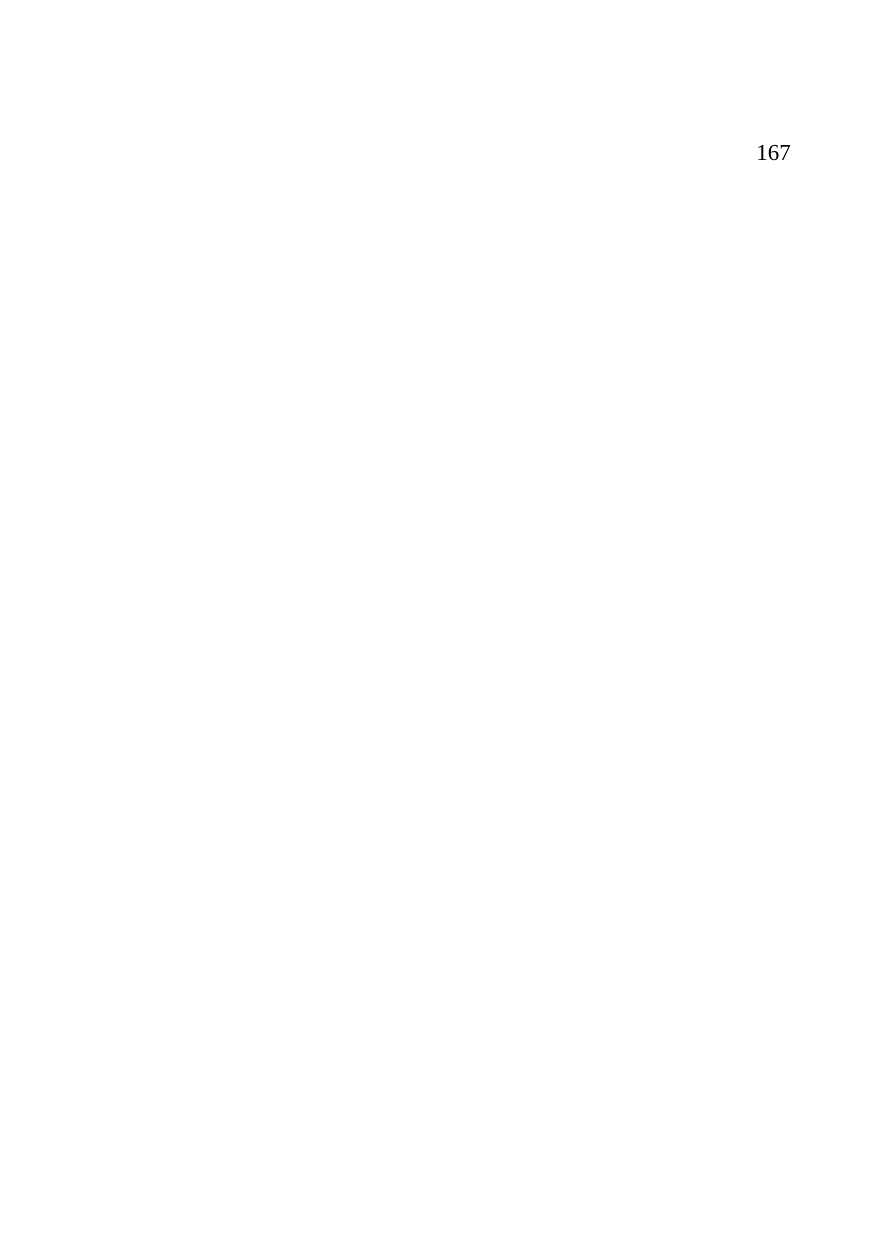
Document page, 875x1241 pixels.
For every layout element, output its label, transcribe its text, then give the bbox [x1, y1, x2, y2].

text 167 [123, 139, 791, 165]
